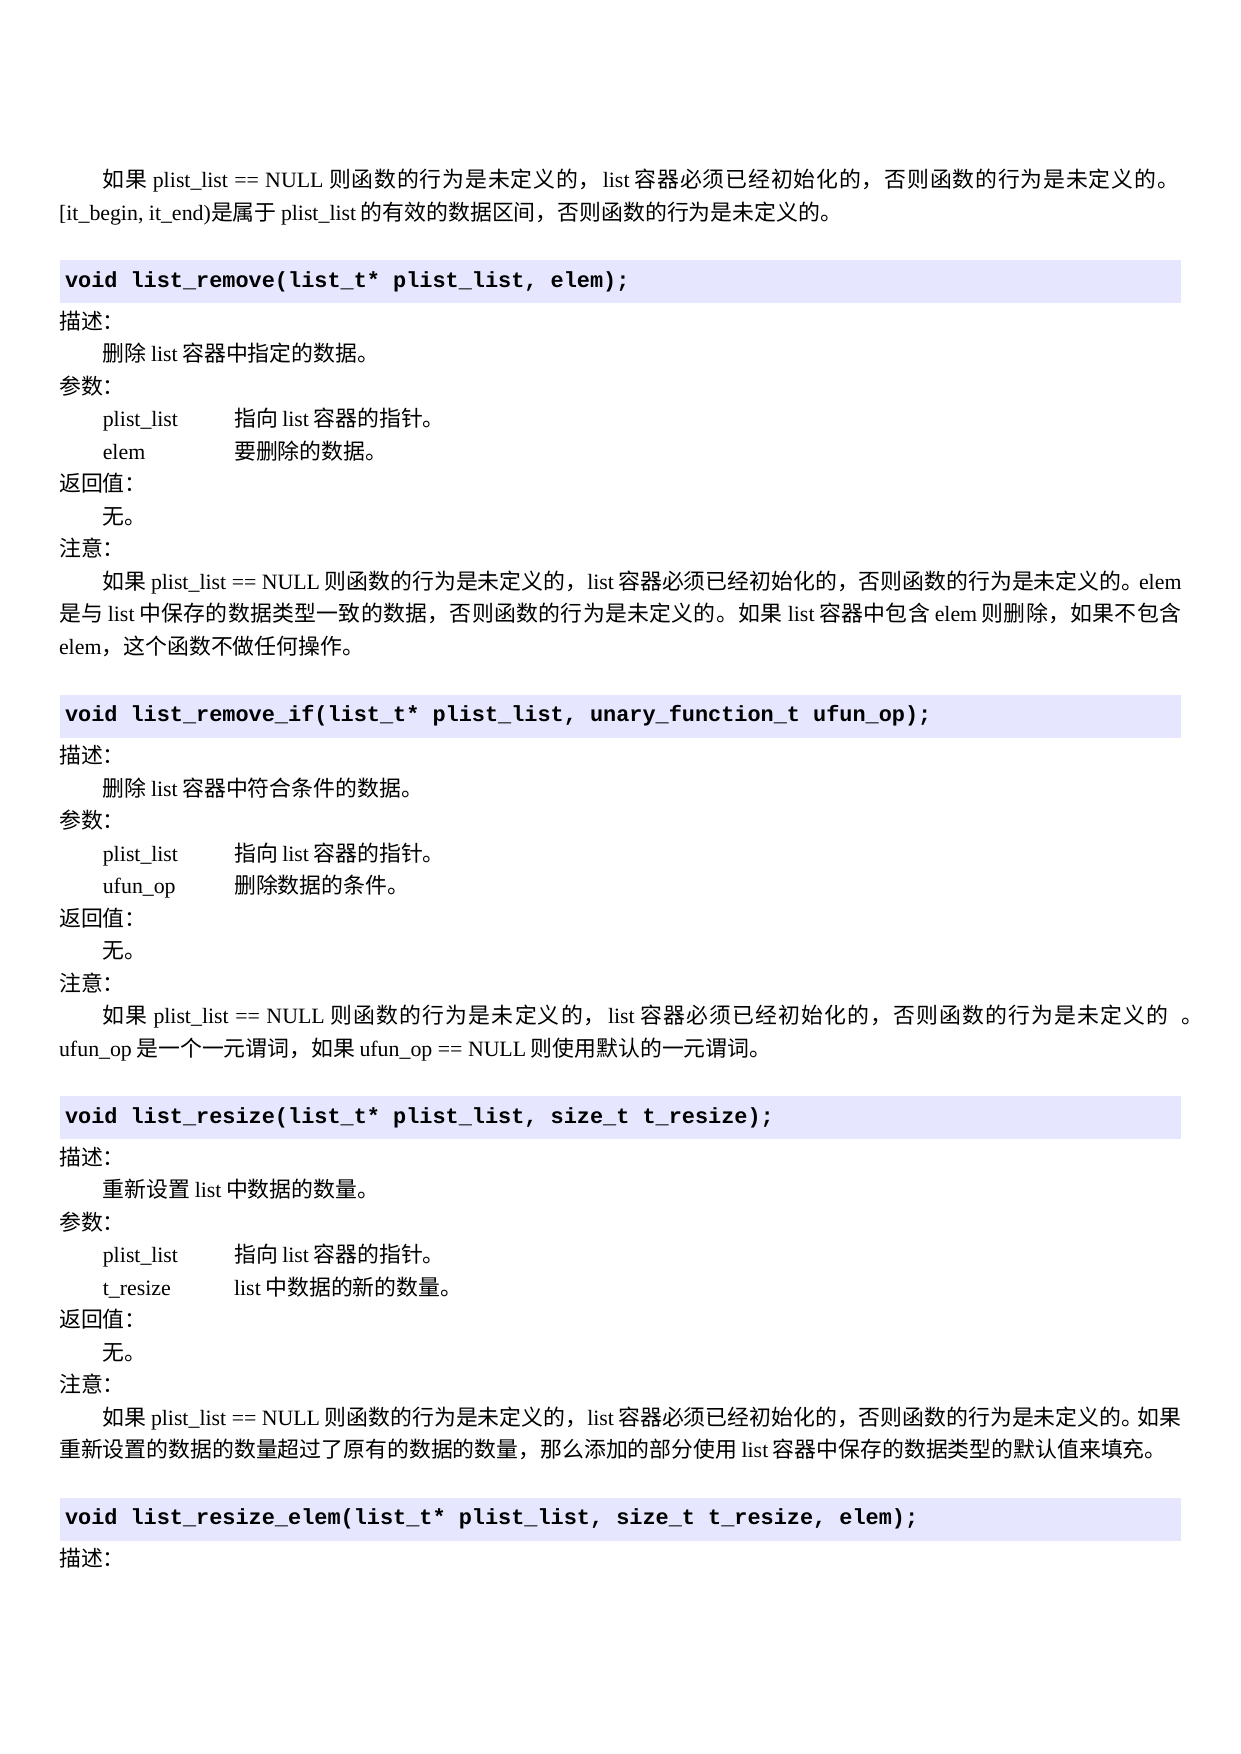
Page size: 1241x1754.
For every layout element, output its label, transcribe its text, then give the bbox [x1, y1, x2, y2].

text 注意： [59, 965, 1181, 998]
text 重新设置list中数据的数量。 [59, 1172, 1181, 1204]
text 如果plist_list == NULL则函数的行为是未定义的，list容器必须已经初始化的，否则函数的行为是未定义的。[it_begin, it_end)是属于plist_list的有效的数据区间，否则函数的行为是未定义的。 [59, 162, 1181, 227]
text 无。 [59, 1334, 1181, 1367]
text 参数： [59, 803, 1181, 835]
text 无。 [59, 933, 1181, 965]
text plist_list 指向list容器的指针。 [59, 835, 1181, 868]
text 描述： [59, 305, 1181, 336]
text 注意： [59, 1367, 1181, 1399]
text 返回值： [59, 900, 1181, 933]
table_header void list_resize_elem(list_t* plist_list, size_t t_resize, elem); [60, 1498, 1181, 1541]
text 参数： [59, 368, 1181, 401]
text 返回值： [59, 466, 1181, 498]
text 无。 [59, 498, 1181, 531]
text plist_list 指向list容器的指针。 [59, 1237, 1181, 1269]
text 删除list容器中符合条件的数据。 [59, 770, 1181, 803]
text 描述： [59, 739, 1181, 770]
text 参数： [59, 1204, 1181, 1237]
text plist_list 指向list容器的指针。 [59, 401, 1181, 433]
text 返回值： [59, 1302, 1181, 1334]
text 描述： [59, 1140, 1181, 1172]
text 如果plist_list == NULL则函数的行为是未定义的，list容器必须已经初始化的，否则函数的行为是未定义的。如果重新设置的数据的数量超过了原有的数据的数量，那么添加的部分使用list容器中保存的数据类型的默认值来填充。 [59, 1399, 1181, 1464]
table_header void list_remove(list_t* plist_list, elem); [60, 260, 1181, 303]
text 描述： [59, 1542, 1181, 1573]
text ufun_op 删除数据的条件。 [59, 868, 1181, 900]
table_header void list_resize(list_t* plist_list, size_t t_resize); [60, 1096, 1181, 1139]
text 如果plist_list == NULL则函数的行为是未定义的，list容器必须已经初始化的，否则函数的行为是未定义的。elem是与list中保存的数据类型一致的数据，否则函数的行为是未定义的。如果list容器中包含elem则删除，如果不包含elem，这个函数不做任何操作。 [59, 563, 1181, 661]
text 注意： [59, 531, 1181, 563]
text 删除list容器中指定的数据。 [59, 336, 1181, 368]
text elem 要删除的数据。 [59, 433, 1181, 466]
text t_resize list中数据的新的数量。 [59, 1269, 1181, 1302]
table_header void list_remove_if(list_t* plist_list, unary_function_t ufun_op); [60, 695, 1181, 738]
text 如果plist_list == NULL则函数的行为是未定义的，list容器必须已经初始化的，否则函数的行为是未定义的。ufun_op是一个一元谓词，如果ufun_op == NULL则使用默认的一元谓词。 [59, 998, 1181, 1063]
